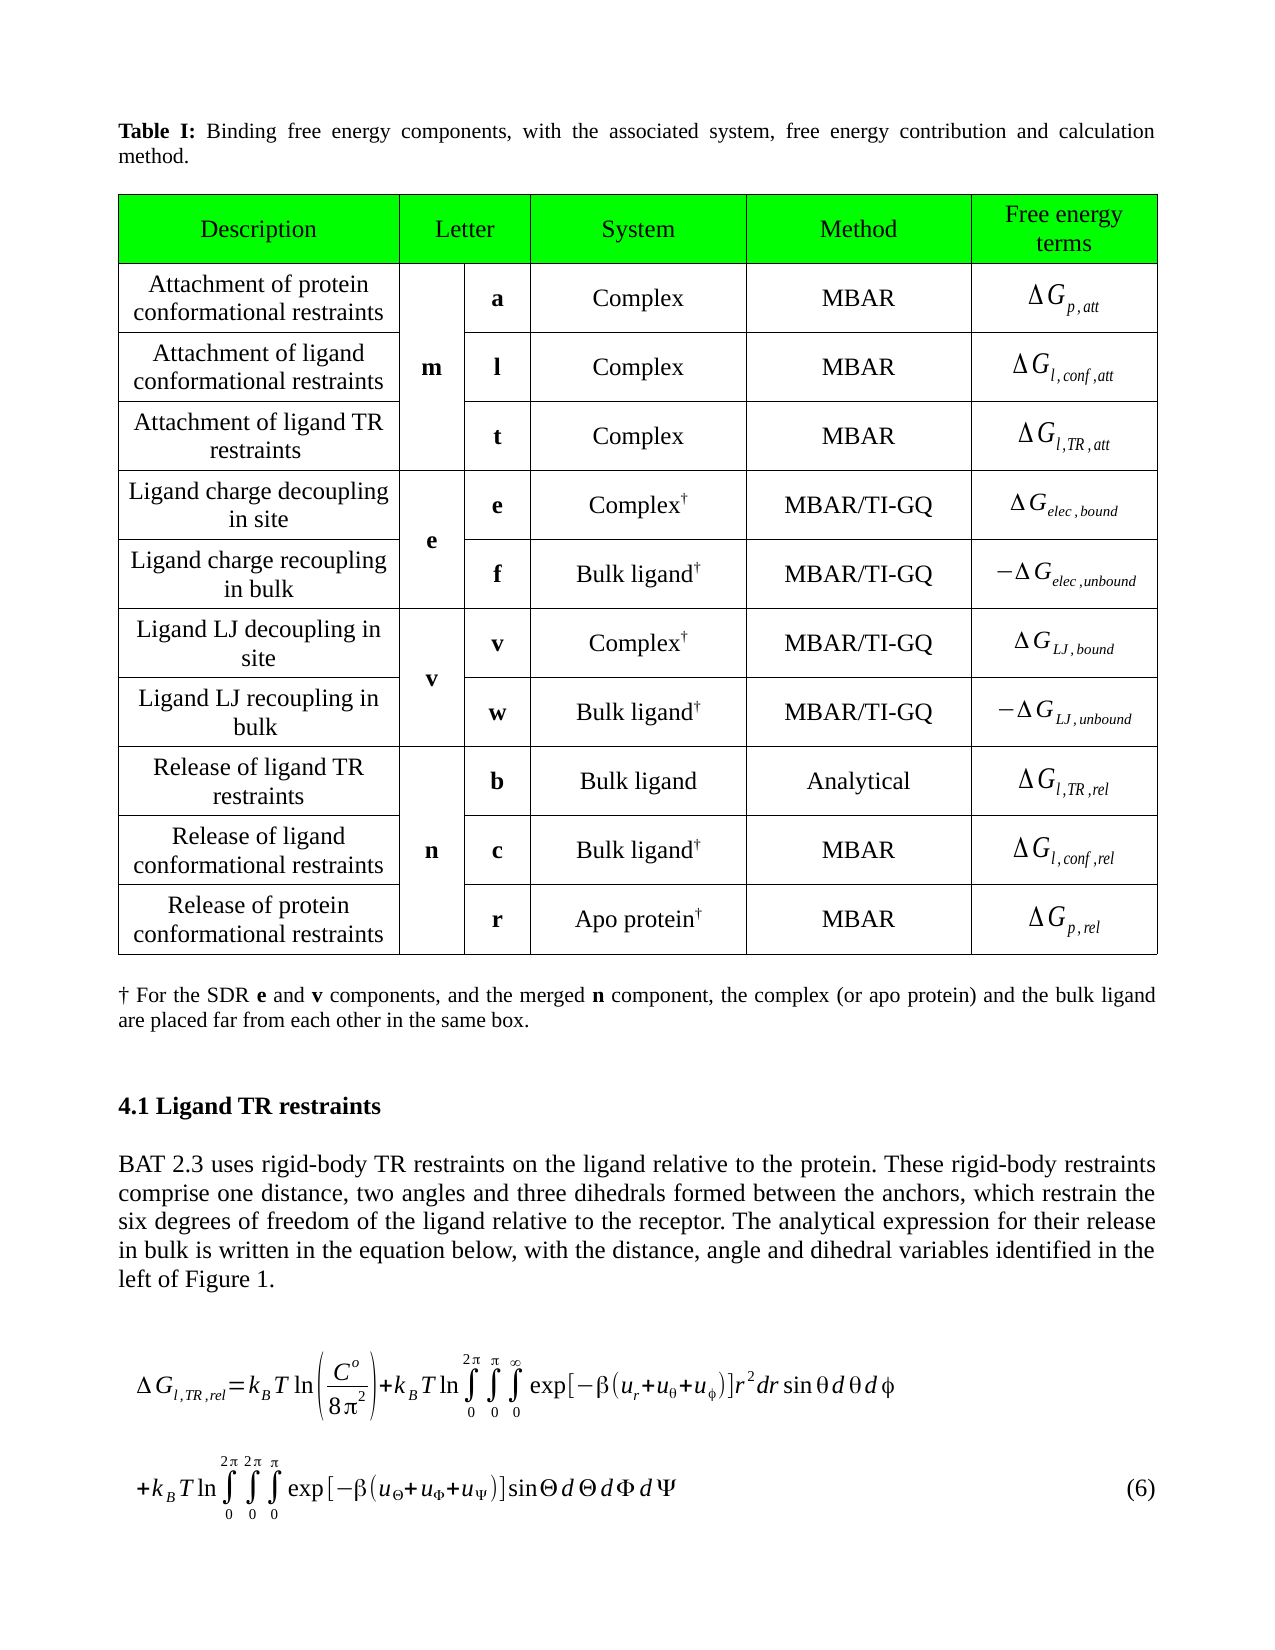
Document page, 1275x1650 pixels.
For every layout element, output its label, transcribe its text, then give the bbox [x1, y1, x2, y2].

table_cell v [465, 609, 530, 677]
table_header Description [119, 195, 399, 263]
table_header System [531, 195, 746, 263]
table_cell Release of protein conformational restraints [119, 885, 399, 953]
table_cell Ligand LJ recoupling in bulk [119, 678, 399, 746]
table_cell MBAR/TI-GQ [747, 678, 971, 746]
table_cell Apo protein† [531, 885, 746, 953]
table_cell Complex† [531, 609, 746, 677]
table_cell MBAR [747, 816, 971, 884]
table_cell Bulk ligand† [531, 540, 746, 608]
text BAT 2.3 uses rigid-body TR restraints on the ligand relative to the protein. These rigid-body restraints comprise one distance, two angles and three dihedrals formed between the anchors, which restrain the six degrees of freedom of the ligand relative to the receptor. The analytical expression for their release in bulk is written in the equation below, with the distance, angle and dihedral variables identified in the left of Figure 1. [118, 1149, 1157, 1293]
table_cell [972, 540, 1157, 608]
table_cell Bulk ligand† [531, 816, 746, 884]
table_cell Release of ligand conformational restraints [119, 816, 399, 884]
table_cell Complex [531, 333, 746, 401]
table_cell Bulk ligand [531, 747, 746, 815]
table_cell MBAR [747, 333, 971, 401]
text 4.1 Ligand TR restraints [118, 1091, 1157, 1120]
table_cell MBAR/TI-GQ [747, 471, 971, 539]
text Table I: Binding free energy components, with the associated system, free energy contribution and calculation method. [118, 118, 1157, 168]
table_cell n [400, 747, 464, 953]
table_cell e [465, 471, 530, 539]
table_cell l [465, 333, 530, 401]
table_cell [972, 816, 1157, 884]
table_cell m [400, 264, 464, 470]
table_cell Ligand LJ decoupling in site [119, 609, 399, 677]
table_cell MBAR [747, 885, 971, 953]
table_cell Attachment of ligand conformational restraints [119, 333, 399, 401]
table_cell c [465, 816, 530, 884]
table_cell [972, 402, 1157, 470]
table_cell Bulk ligand† [531, 678, 746, 746]
text (6) [118, 1452, 1157, 1523]
table_cell [972, 264, 1157, 332]
text † For the SDR e and v components, and the merged n component, the complex (or apo protein) and the bulk ligand are placed far from each other in the same box. [118, 982, 1157, 1033]
table_cell Attachment of ligand TR restraints [119, 402, 399, 470]
table_cell [972, 333, 1157, 401]
table_cell v [400, 609, 464, 746]
table_cell r [465, 885, 530, 953]
table_cell f [465, 540, 530, 608]
table_cell Attachment of protein conformational restraints [119, 264, 399, 332]
table_cell Complex† [531, 471, 746, 539]
table_cell e [400, 471, 464, 608]
table_cell [972, 471, 1157, 539]
table_cell w [465, 678, 530, 746]
table_header Free energy terms [972, 195, 1157, 263]
table_cell MBAR/TI-GQ [747, 609, 971, 677]
table_cell Release of ligand TR restraints [119, 747, 399, 815]
table_cell [972, 885, 1157, 953]
table_cell t [465, 402, 530, 470]
table_header Method [747, 195, 971, 263]
table_cell [972, 609, 1157, 677]
table_cell MBAR/TI-GQ [747, 540, 971, 608]
table_cell MBAR [747, 264, 971, 332]
table_cell Ligand charge decoupling in site [119, 471, 399, 539]
table_cell MBAR [747, 402, 971, 470]
table_cell Analytical [747, 747, 971, 815]
table_cell b [465, 747, 530, 815]
table_cell Complex [531, 264, 746, 332]
table_cell [972, 747, 1157, 815]
table_cell [972, 678, 1157, 746]
table_header Letter [400, 195, 530, 263]
table_cell Complex [531, 402, 746, 470]
table_cell a [465, 264, 530, 332]
table_cell Ligand charge recoupling in bulk [119, 540, 399, 608]
